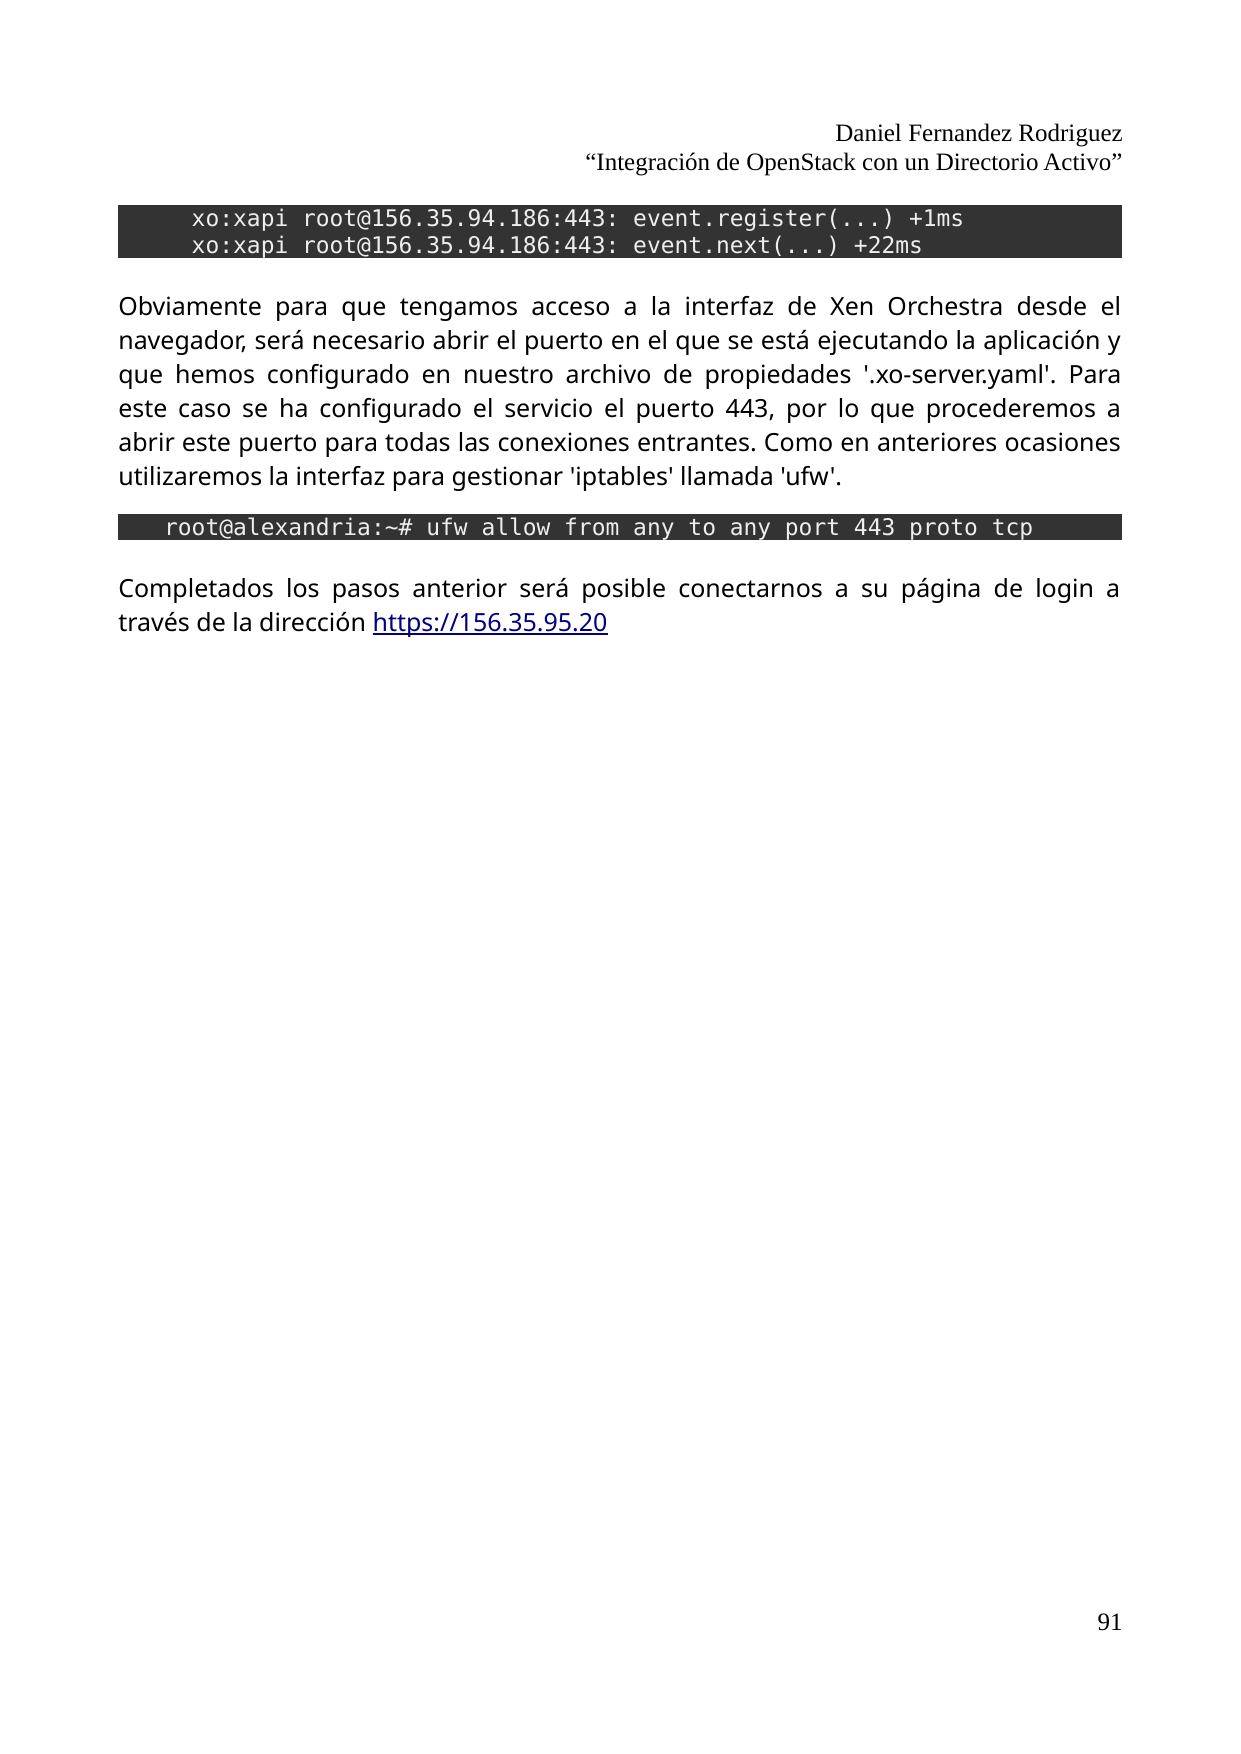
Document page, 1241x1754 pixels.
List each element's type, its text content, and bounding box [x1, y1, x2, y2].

text xo:xapi root@156.35.94.186:443: event.register(...) +1ms [118, 205, 1122, 232]
text Obviamente para que tengamos acceso a la interfaz de Xen Orchestra desde el navegador, será necesario abrir el puerto en el que se está ejecutando la aplicación y que hemos configurado en nuestro archivo de propiedades '.xo-server.yaml'. Para este caso se ha configurado el servicio el puerto 443, por lo que procederemos a abrir este puerto para todas las conexiones entrantes. Como en anteriores ocasiones utilizaremos la interfaz para gestionar 'iptables' llamada 'ufw'. [118, 288, 1122, 493]
text xo:xapi root@156.35.94.186:443: event.next(...) +22ms [118, 232, 1122, 258]
text Completados los pasos anterior será posible conectarnos a su página de login a través de la dirección https://156.35.95.20 [118, 570, 1122, 638]
text root@alexandria:~# ufw allow from any to any port 443 proto tcp [118, 514, 1122, 540]
